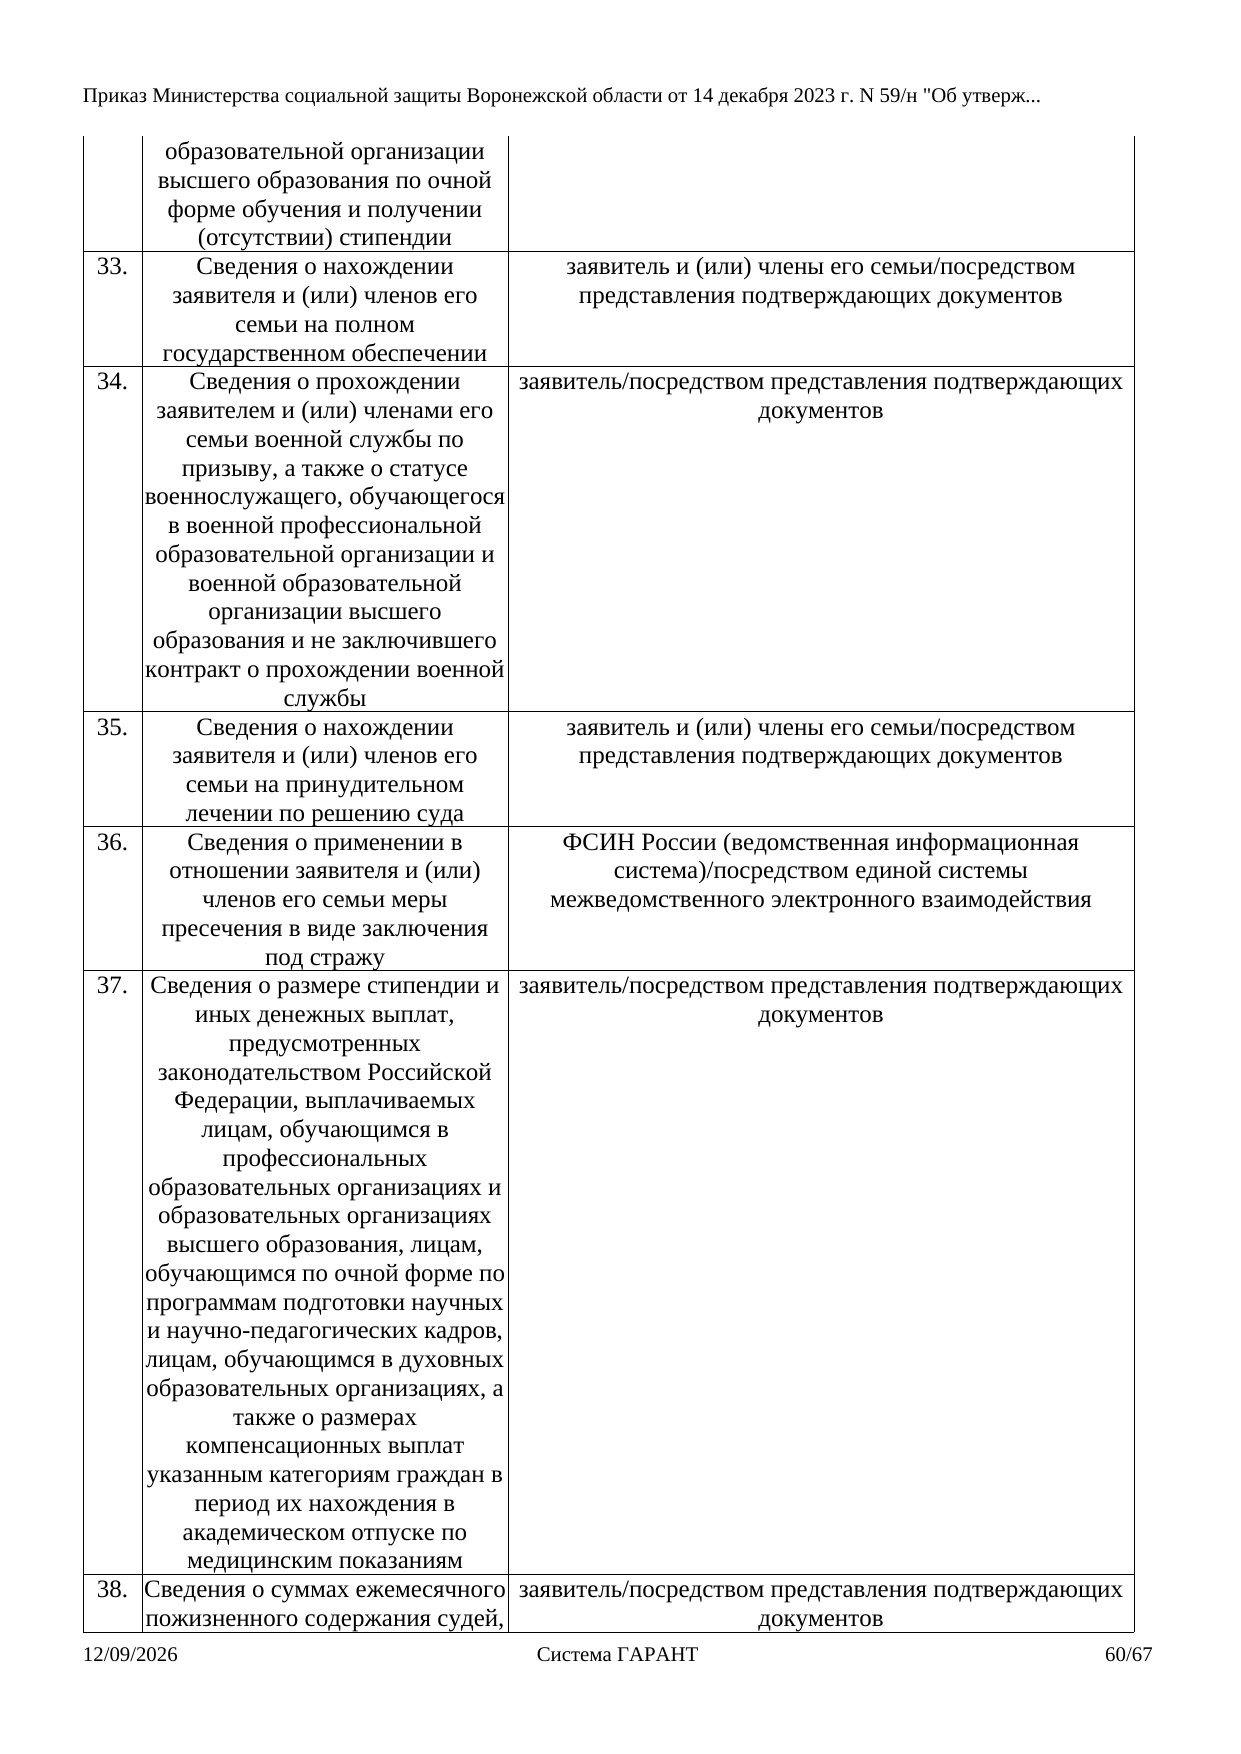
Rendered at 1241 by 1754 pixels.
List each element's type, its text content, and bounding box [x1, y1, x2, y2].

table_cell 33. [84, 252, 142, 366]
table_cell 38. [84, 1575, 142, 1632]
table_cell заявитель и (или) члены его семьи/посредством представления подтверждающих документов [509, 252, 1134, 366]
table_cell 35. [84, 712, 142, 826]
table_cell заявитель и (или) члены его семьи/посредством представления подтверждающих документов [509, 712, 1134, 826]
table_cell 37. [84, 971, 142, 1574]
table_cell [509, 136, 1134, 251]
table_cell Сведения о нахождении заявителя и (или) членов его семьи на принудительном лечении по решению суда [143, 712, 508, 826]
table_cell Сведения о нахождении заявителя и (или) членов его семьи на полном государственном обеспечении [143, 252, 508, 366]
table_cell Сведения о размере стипендии и иных денежных выплат, предусмотренных законодательством Российской Федерации, выплачиваемых лицам, обучающимся в профессиональных образовательных организациях и образовательных организациях высшего образования, лицам, обучающимся по очной форме по программам подготовки научных и научно-педагогических кадров, лицам, обучающимся в духовных образовательных организациях, а также о размерах компенсационных выплат указанным категориям граждан в период их нахождения в академическом отпуске по медицинским показаниям [143, 971, 508, 1574]
table_cell ФСИН России (ведомственная информационная система)/посредством единой системы межведомственного электронного взаимодействия [509, 827, 1134, 970]
table_cell заявитель/посредством представления подтверждающих документов [509, 971, 1134, 1574]
table_cell Сведения о суммах ежемесячного пожизненного содержания судей, [143, 1575, 508, 1632]
table_cell заявитель/посредством представления подтверждающих документов [509, 1575, 1134, 1632]
table_cell [84, 136, 142, 251]
table_cell Сведения о применении в отношении заявителя и (или) членов его семьи меры пресечения в виде заключения под стражу [143, 827, 508, 970]
table_cell образовательной организации высшего образования по очной форме обучения и получении (отсутствии) стипендии [143, 136, 508, 251]
table_cell 34. [84, 367, 142, 711]
table_cell заявитель/посредством представления подтверждающих документов [509, 367, 1134, 711]
table_cell Сведения о прохождении заявителем и (или) членами его семьи военной службы по призыву, а также о статусе военнослужащего, обучающегося в военной профессиональной образовательной организации и военной образовательной организации высшего образования и не заключившего контракт о прохождении военной службы [143, 367, 508, 711]
table_cell 36. [84, 827, 142, 970]
